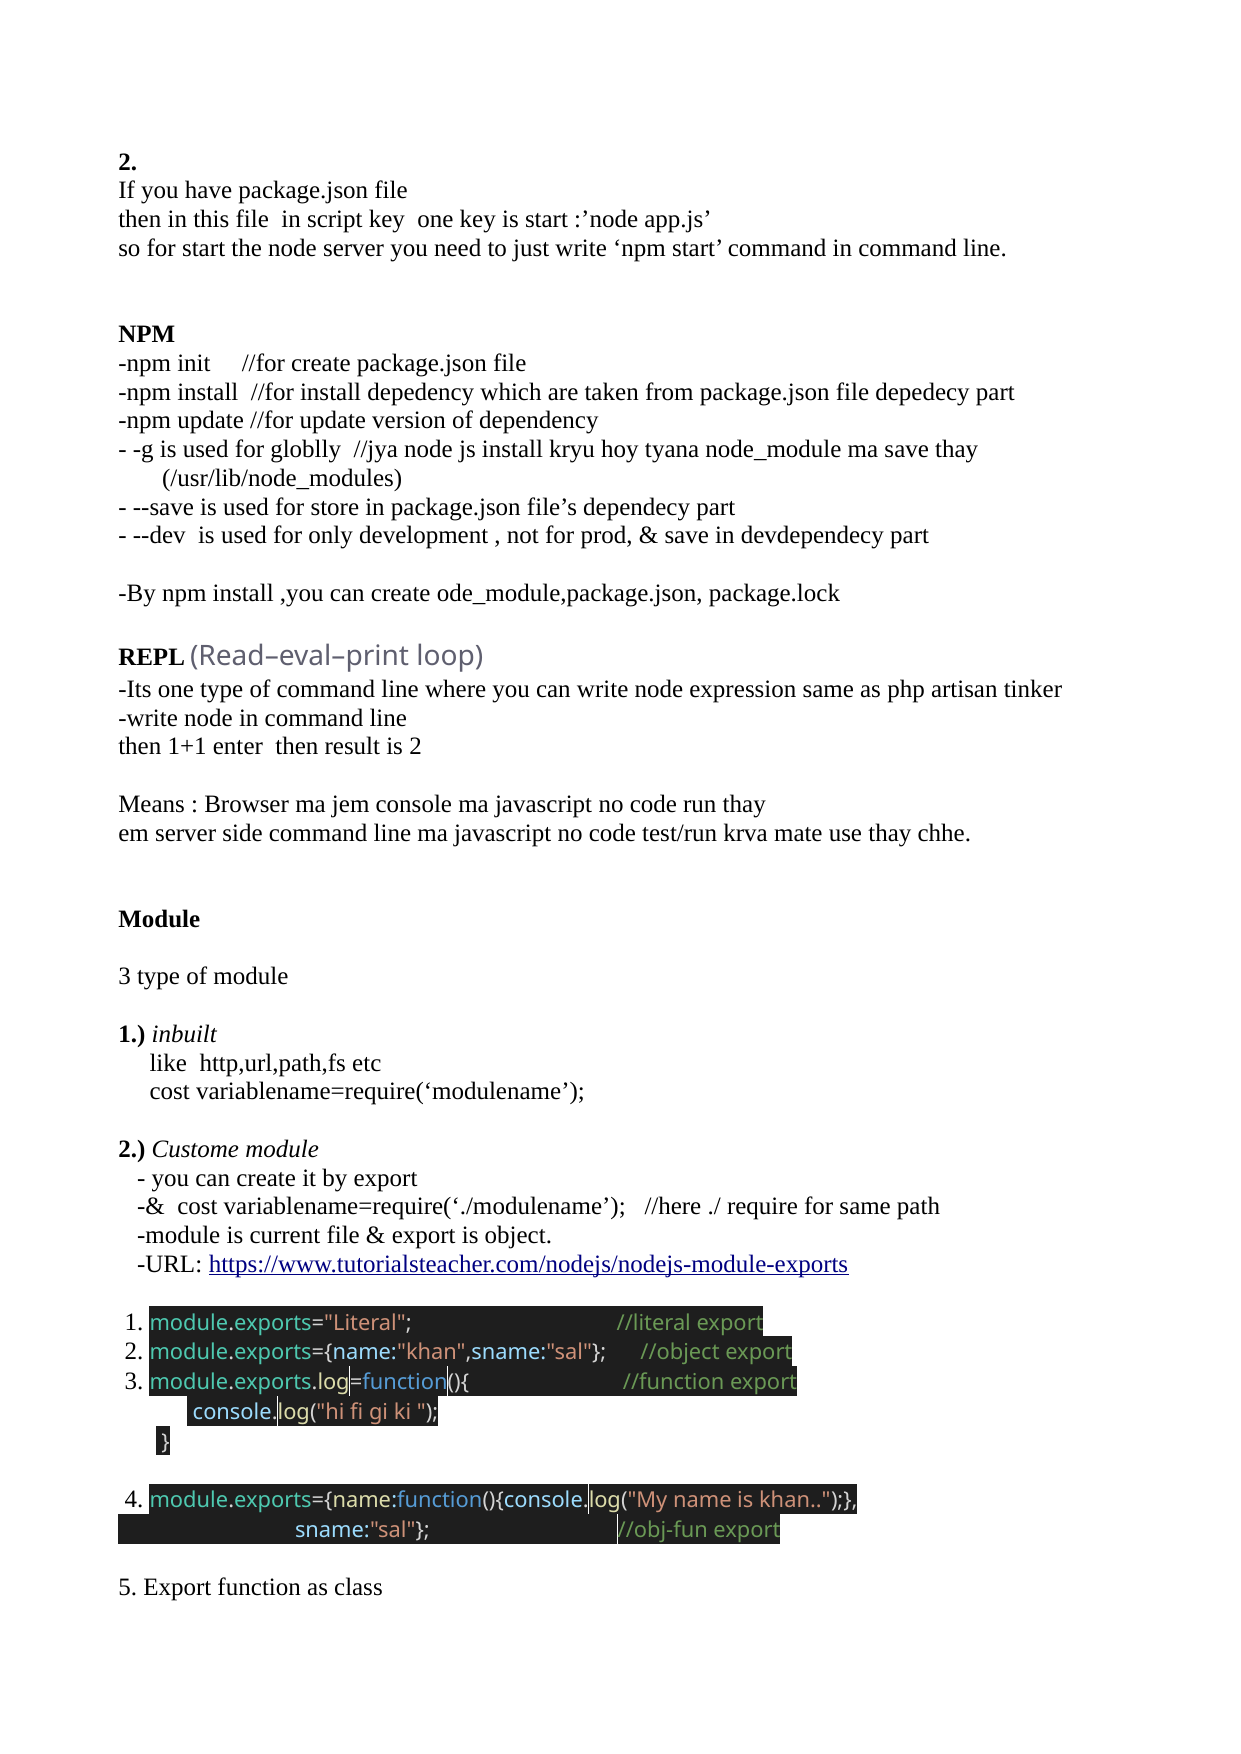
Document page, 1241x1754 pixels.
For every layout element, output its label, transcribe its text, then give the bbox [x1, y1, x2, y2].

text Means : Browser ma jem console ma javascript no code run thay [118, 789, 1122, 818]
text (/usr/lib/node_modules) [118, 463, 1122, 492]
text - --save is used for store in package.json file’s dependecy part [118, 492, 1122, 521]
text cost variablename=require(‘modulename’); [118, 1076, 1122, 1105]
text then 1+1 enter then result is 2 [118, 731, 1122, 760]
text 2. [118, 147, 1122, 176]
text console.log("hi fi gi ki "); [118, 1396, 1122, 1426]
text 2.) Custome module [118, 1134, 1122, 1163]
text REPL (Read–eval–print loop) [118, 636, 1122, 674]
text Module [118, 904, 1122, 933]
text then in this file in script key one key is start :’node app.js’ [118, 204, 1122, 233]
text 2. module.exports={name:"khan",sname:"sal"}; //object export [118, 1336, 1122, 1366]
text - --dev is used for only development , not for prod, & save in devdependecy part [118, 521, 1122, 549]
text sname:"sal"}; //obj-fun export [118, 1514, 1122, 1544]
text 3. module.exports.log=function(){ //function export [118, 1366, 1122, 1396]
text em server side command line ma javascript no code test/run krva mate use thay chhe. [118, 818, 1122, 846]
text -Its one type of command line where you can write node expression same as php artisan tinker [118, 674, 1122, 703]
text 1.) inbuilt [118, 1019, 1122, 1048]
text - -g is used for globlly //jya node js install kryu hoy tyana node_module ma save thay [118, 434, 1122, 463]
text 5. Export function as class [118, 1572, 1122, 1601]
text -npm init //for create package.json file [118, 348, 1122, 377]
text so for start the node server you need to just write ‘npm start’ command in command line. [118, 233, 1122, 262]
text NPM [118, 319, 1122, 348]
text 4. module.exports={name:function(){console.log("My name is khan..");}, [118, 1484, 1122, 1514]
text -& cost variablename=require(‘./modulename’); //here ./ require for same path [118, 1191, 1122, 1220]
text -npm update //for update version of dependency [118, 406, 1122, 434]
text -npm install //for install depedency which are taken from package.json file depedecy part [118, 377, 1122, 406]
text -By npm install ,you can create ode_module,package.json, package.lock [118, 578, 1122, 607]
text like http,url,path,fs etc [118, 1048, 1122, 1076]
text 3 type of module [118, 961, 1122, 990]
text -write node in command line [118, 703, 1122, 731]
text -URL: https://www.tutorialsteacher.com/nodejs/nodejs-module-exports [118, 1249, 1122, 1278]
text 1. module.exports="Literal"; //literal export [118, 1306, 1122, 1336]
text } [118, 1426, 1122, 1455]
text - you can create it by export [118, 1163, 1122, 1191]
text If you have package.json file [118, 176, 1122, 204]
text -module is current file & export is object. [118, 1220, 1122, 1249]
